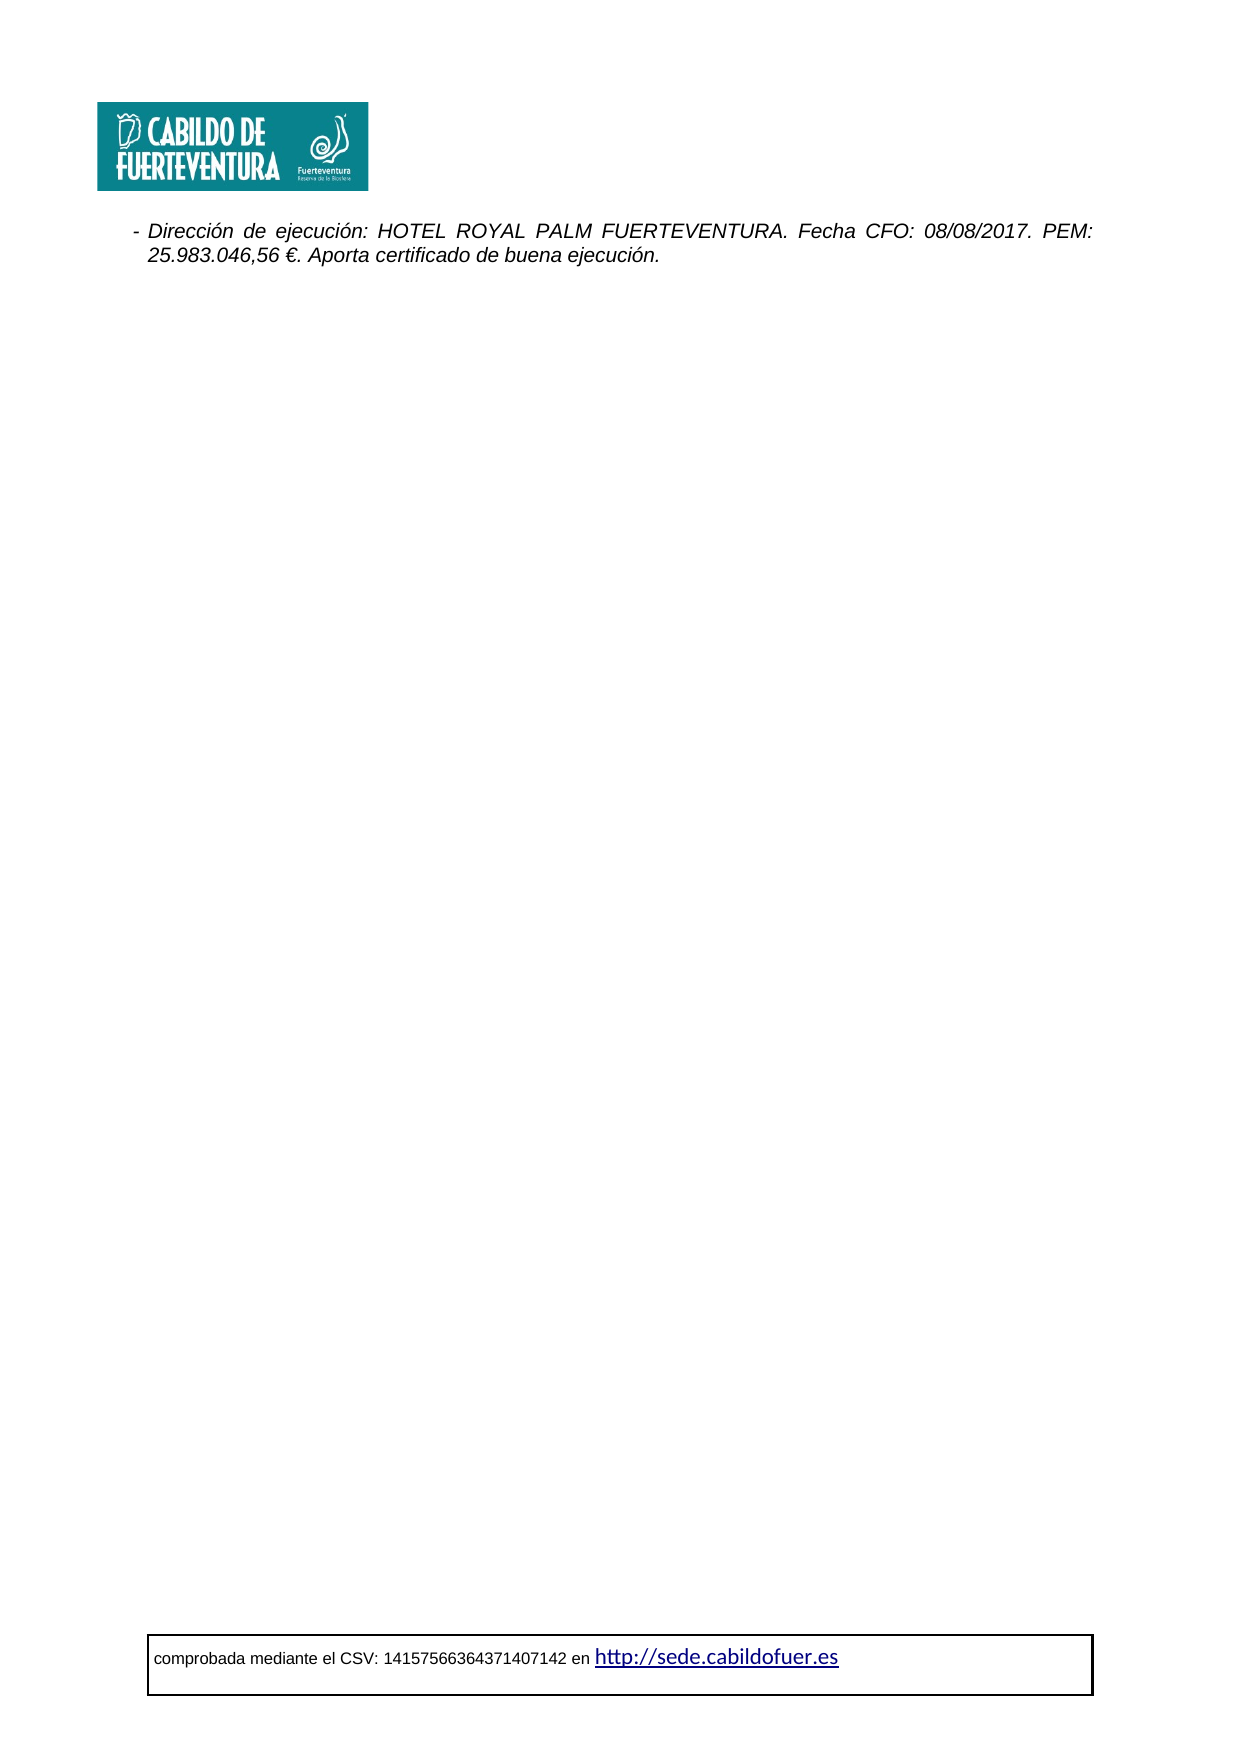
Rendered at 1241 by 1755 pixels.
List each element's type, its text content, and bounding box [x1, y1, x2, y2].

list Dirección de ejecución: HOTEL ROYAL PALM FUERTEVENTURA. Fecha CFO: 08/08/2017. PEM: 25.983.046,56 €. Aporta certificado de buena ejecución. [132, 219, 1093, 267]
